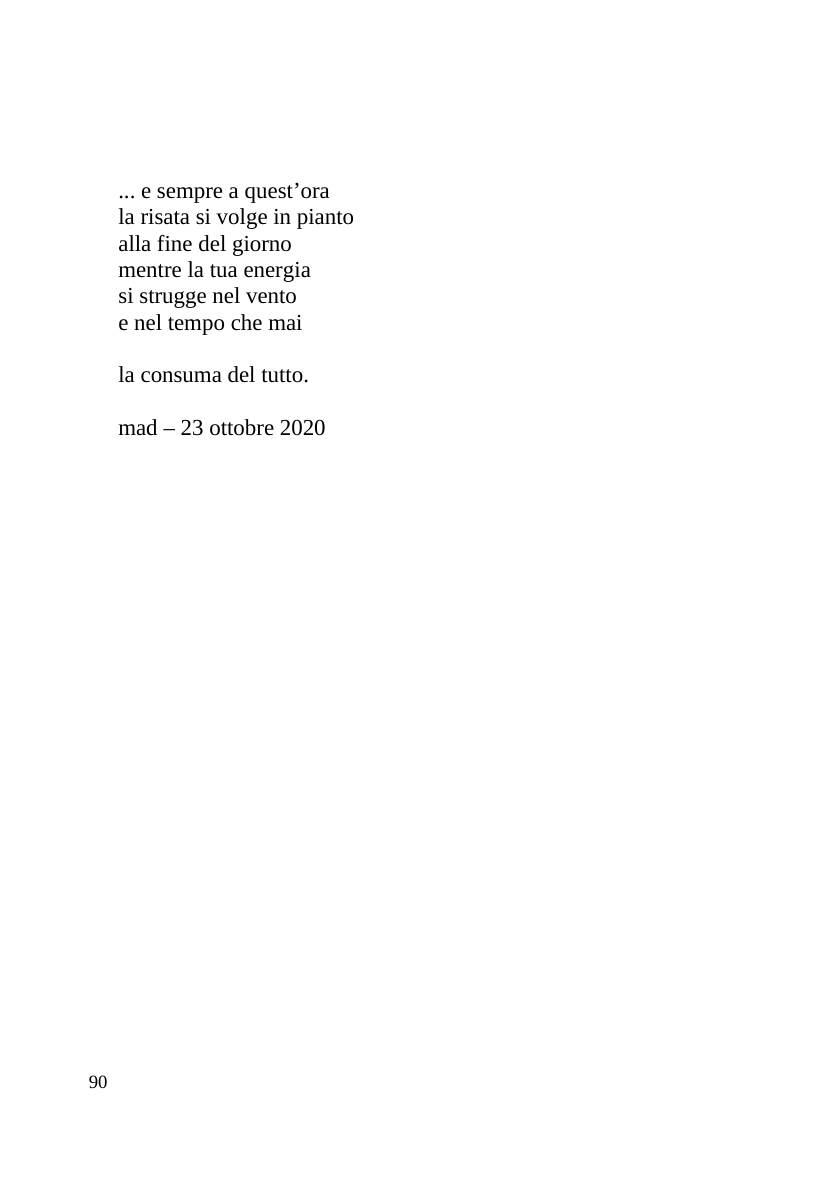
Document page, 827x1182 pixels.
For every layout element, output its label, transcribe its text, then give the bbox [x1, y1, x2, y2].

text la consuma del tutto. [118, 362, 738, 388]
text si strugge nel vento [118, 282, 738, 309]
text mad – 23 ottobre 2020 [118, 414, 738, 441]
text la risata si volge in pianto [118, 203, 738, 230]
text e nel tempo che mai [118, 309, 738, 335]
text ... e sempre a quest’ora [118, 177, 738, 203]
text alla fine del giorno [118, 230, 738, 256]
text mentre la tua energia [118, 256, 738, 282]
